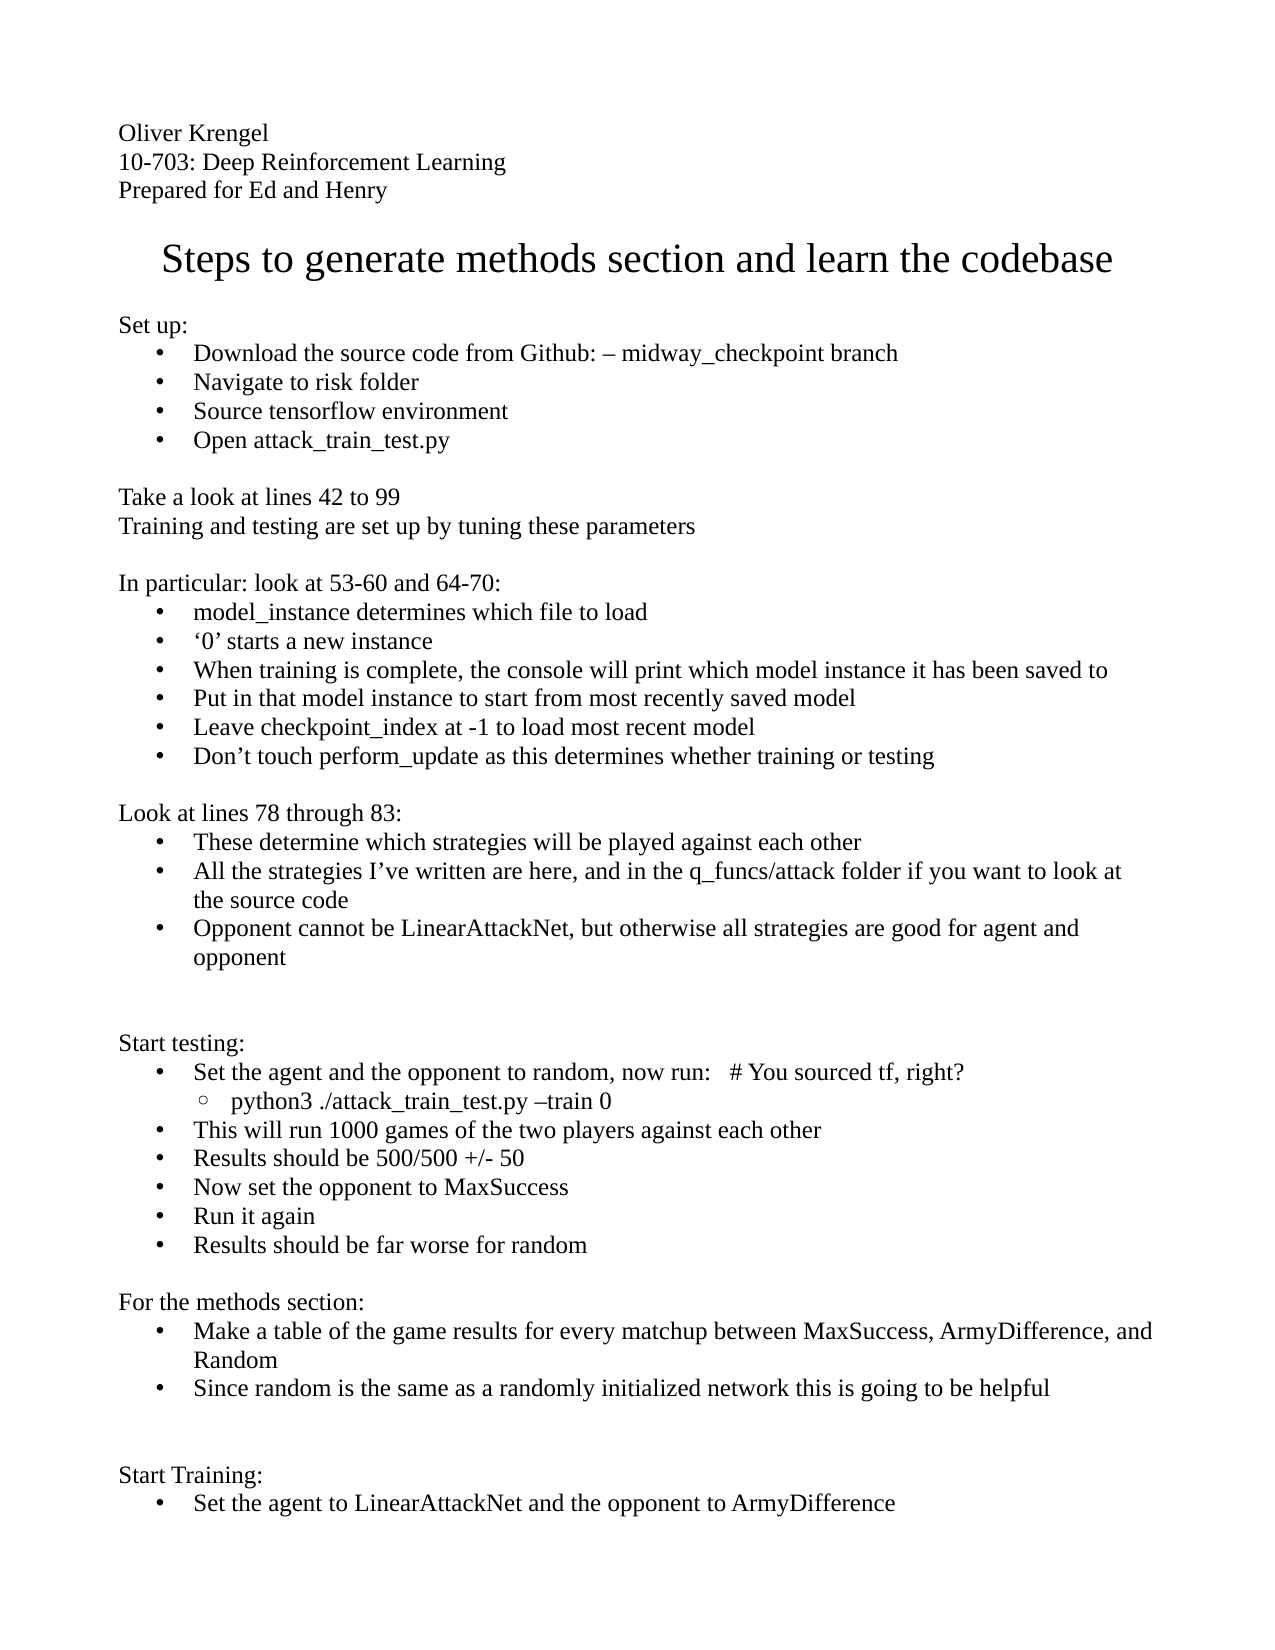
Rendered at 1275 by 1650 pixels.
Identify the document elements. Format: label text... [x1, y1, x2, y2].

list Run it again [156, 1201, 1157, 1230]
list Set the agent and the opponent to random, now run: # You sourced tf, right? [156, 1057, 1157, 1086]
list Now set the opponent to MaxSuccess [156, 1172, 1157, 1201]
text Prepared for Ed and Henry [118, 176, 1157, 204]
list python3 ./attack_train_test.py –train 0 [193, 1086, 1157, 1115]
list model_instance determines which file to load [156, 597, 1157, 626]
text Start testing: [118, 1028, 1157, 1057]
text Steps to generate methods section and learn the codebase [118, 233, 1157, 281]
list ‘0’ starts a new instance [156, 626, 1157, 655]
list These determine which strategies will be played against each other [156, 827, 1157, 856]
text In particular: look at 53-60 and 64-70: [118, 568, 1157, 597]
text Look at lines 78 through 83: [118, 798, 1157, 827]
list Results should be far worse for random [156, 1230, 1157, 1258]
text For the methods section: [118, 1287, 1157, 1316]
list Make a table of the game results for every matchup between MaxSuccess, ArmyDifference, and Random [156, 1316, 1157, 1373]
text 10-703: Deep Reinforcement Learning [118, 147, 1157, 176]
list Open attack_train_test.py [156, 425, 1157, 453]
list Results should be 500/500 +/- 50 [156, 1143, 1157, 1172]
list Leave checkpoint_index at -1 to load most recent model [156, 712, 1157, 741]
list When training is complete, the console will print which model instance it has been saved to [156, 655, 1157, 683]
text Set up: [118, 310, 1157, 338]
text Take a look at lines 42 to 99 [118, 482, 1157, 511]
text Oliver Krengel [118, 118, 1157, 147]
list Set the agent to LinearAttackNet and the opponent to ArmyDifference [156, 1488, 1157, 1517]
list Navigate to risk folder [156, 367, 1157, 396]
list Don’t touch perform_update as this determines whether training or testing [156, 741, 1157, 770]
list All the strategies I’ve written are here, and in the q_funcs/attack folder if you want to look at the source code [156, 856, 1157, 913]
list Put in that model instance to start from most recently saved model [156, 683, 1157, 712]
list Source tensorflow environment [156, 396, 1157, 425]
list This will run 1000 games of the two players against each other [156, 1115, 1157, 1143]
text Training and testing are set up by tuning these parameters [118, 511, 1157, 540]
text Start Training: [118, 1460, 1157, 1488]
list Since random is the same as a randomly initialized network this is going to be helpful [156, 1373, 1157, 1402]
list Download the source code from Github: – midway_checkpoint branch [156, 338, 1157, 367]
list Opponent cannot be LinearAttackNet, but otherwise all strategies are good for agent and opponent [156, 913, 1157, 971]
